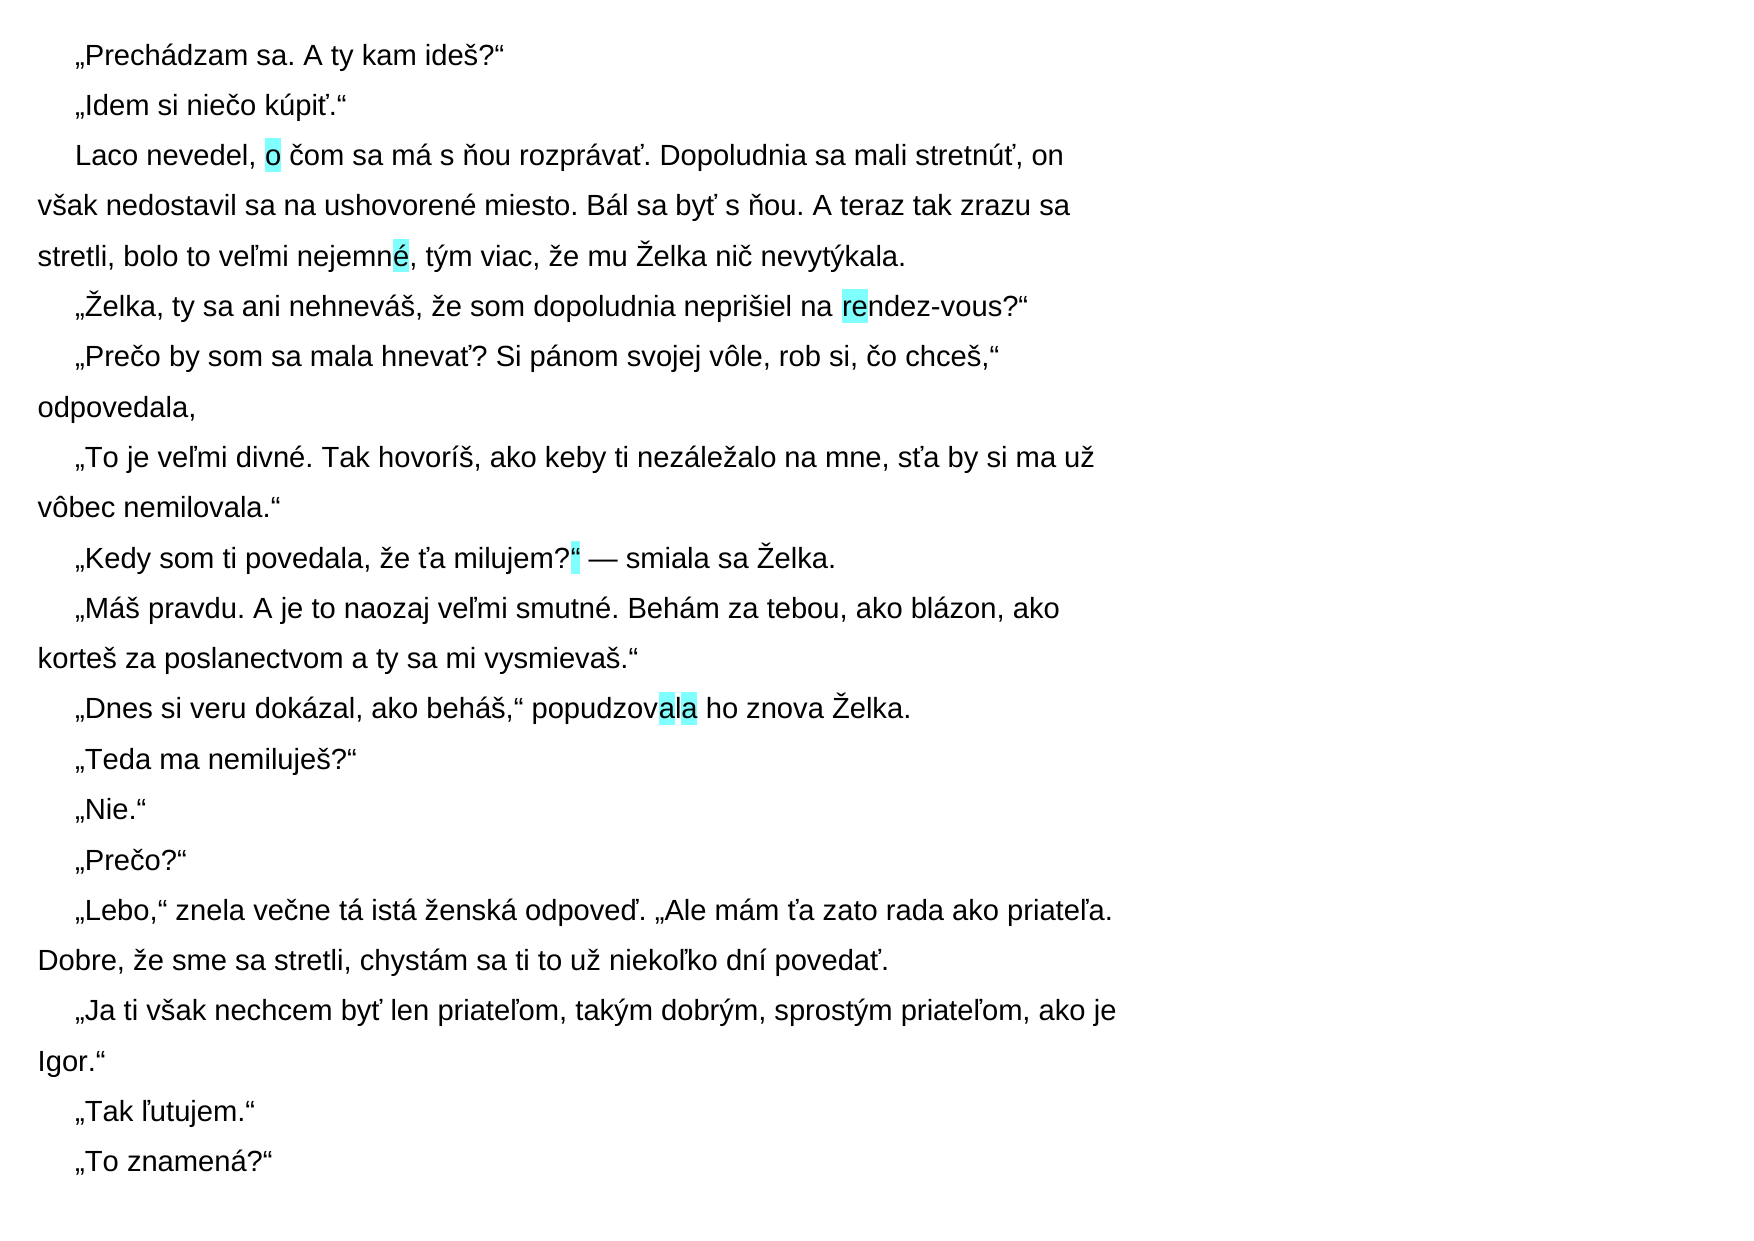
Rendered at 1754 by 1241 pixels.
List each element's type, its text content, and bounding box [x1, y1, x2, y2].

text „Máš pravdu. A je to naozaj veľmi smutné. Behám za tebou, ako blázon, ako korteš za poslanectvom a ty sa mi vysmievaš.“ [37, 591, 1130, 675]
text „Lebo,“ znela večne tá istá ženská odpoveď. „Ale mám ťa zato rada ako priateľa. Dobre, že sme sa stretli, chystám sa ti to už niekoľko dní povedať. [37, 893, 1130, 977]
text „Nie.“ [37, 792, 1130, 826]
text „Kedy som ti povedala, že ťa milujem?“ — smiala sa Želka. [37, 541, 1130, 574]
text „Ja ti však nechcem byť len priateľom, takým dobrým, sprostým priateľom, ako je Igor.“ [37, 993, 1130, 1077]
text „Dnes si veru dokázal, ako beháš,“ popudzovala ho znova Želka. [37, 692, 1130, 725]
text Laco nevedel, o čom sa má s ňou rozprávať. Dopoludnia sa mali stretnúť, on však nedostavil sa na ushovorené miesto. Bál sa byť s ňou. A teraz tak zrazu sa stretli, bolo to veľmi nejemné, tým viac, že mu Želka nič nevytýkala. [37, 138, 1130, 272]
text „To znamená?“ [37, 1144, 1130, 1178]
text „To je veľmi divné. Tak hovoríš, ako keby ti nezáležalo na mne, sťa by si ma už vôbec nemilovala.“ [37, 440, 1130, 524]
text „Prechádzam sa. A ty kam ideš?“ [37, 37, 1130, 71]
text „Prečo?“ [37, 842, 1130, 876]
text „Tak ľutujem.“ [37, 1094, 1130, 1128]
text „Prečo by som sa mala hnevať? Si pánom svojej vôle, rob si, čo chceš,“ odpovedala, [37, 339, 1130, 423]
text „Želka, ty sa ani nehneváš, že som dopoludnia neprišiel na rendez-vous?“ [37, 289, 1130, 323]
text „Teda ma nemiluješ?“ [37, 742, 1130, 775]
text „Idem si niečo kúpiť.“ [37, 88, 1130, 121]
